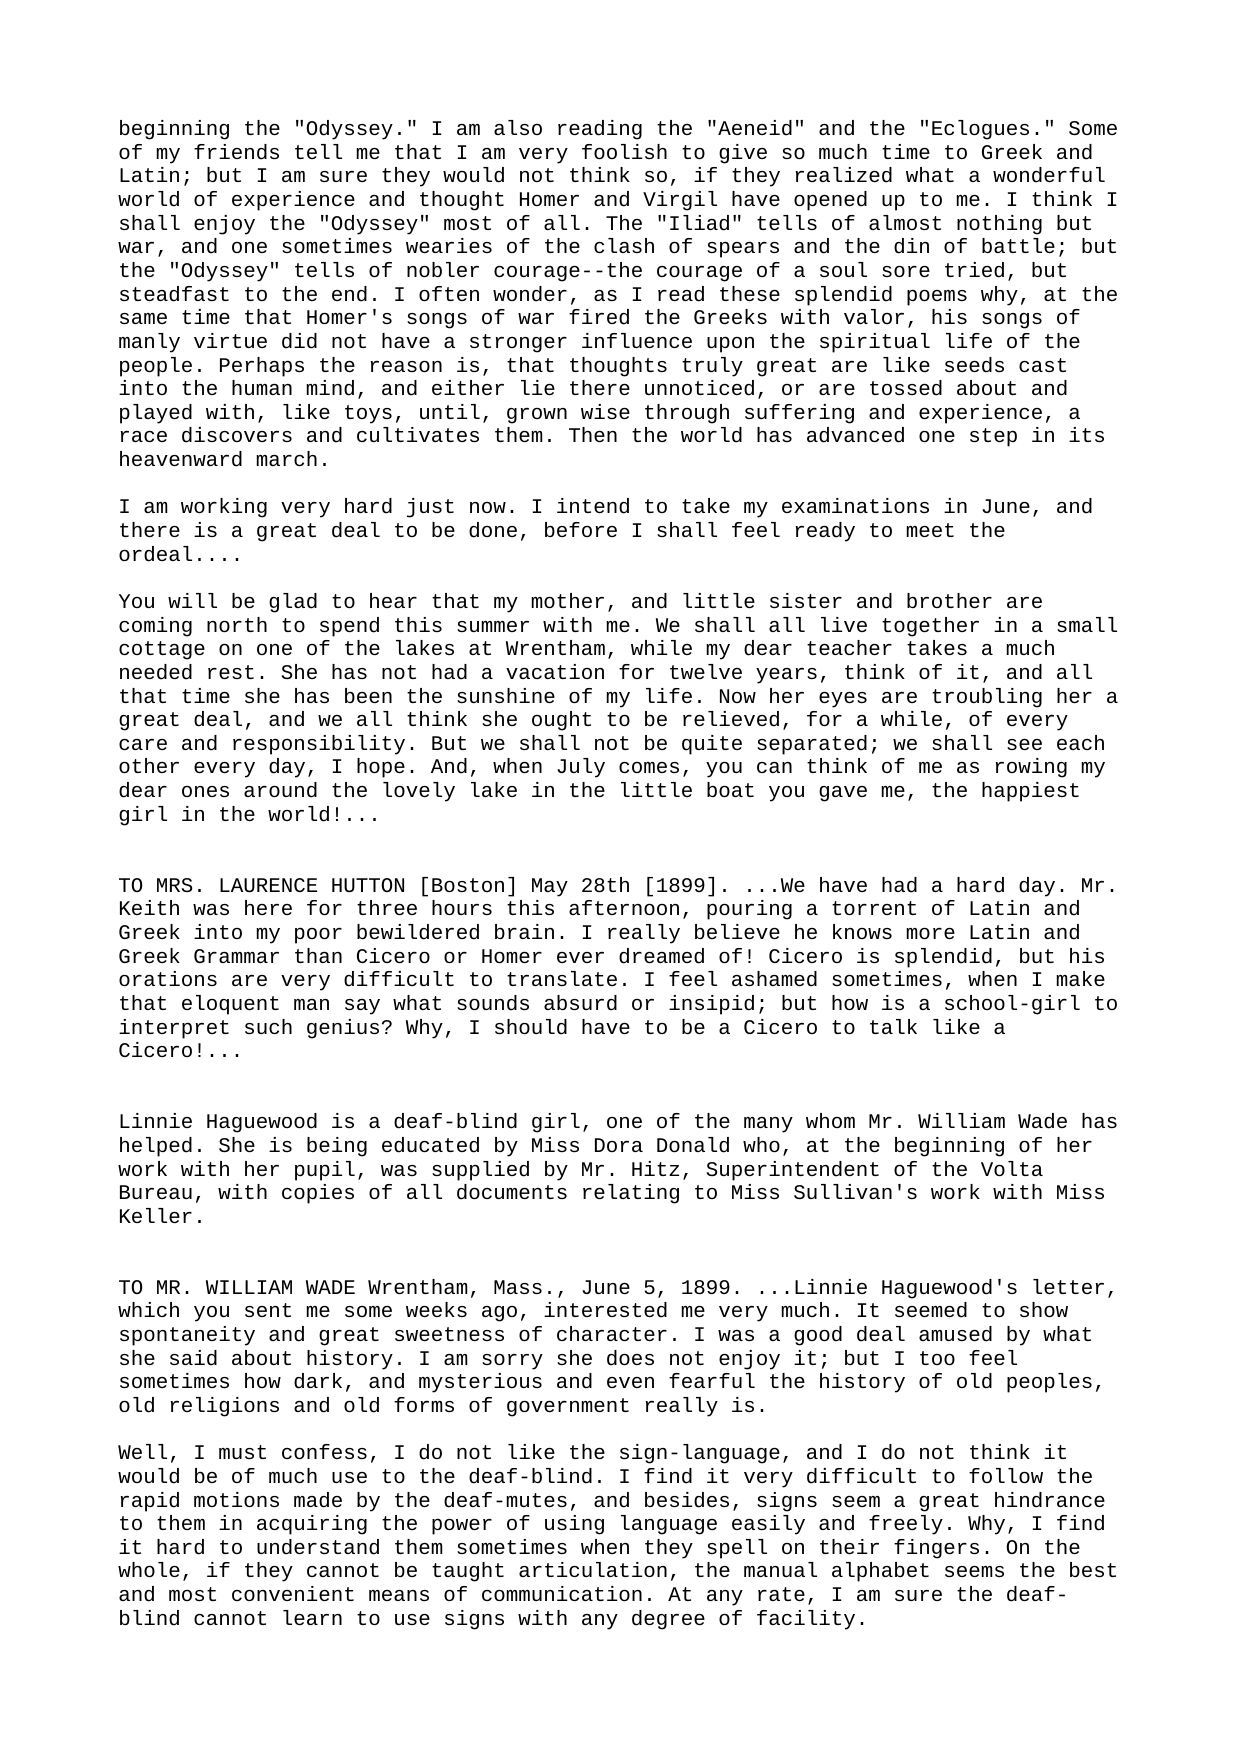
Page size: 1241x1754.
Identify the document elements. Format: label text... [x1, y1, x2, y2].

text Well, I must confess, I do not like the sign-language, and I do not think it would be of much use to the deaf-blind. I find it very difficult to follow the rapid motions made by the deaf-mutes, and besides, signs seem a great hindrance to them in acquiring the power of using language easily and freely. Why, I find it hard to understand them sometimes when they spell on their fingers. On the whole, if they cannot be taught articulation, the manual alphabet seems the best and most convenient means of communication. At any rate, I am sure the deaf-blind cannot learn to use signs with any degree of facility. [118, 1442, 1122, 1631]
text You will be glad to hear that my mother, and little sister and brother are coming north to spend this summer with me. We shall all live together in a small cottage on one of the lakes at Wrentham, while my dear teacher takes a much needed rest. She has not had a vacation for twelve years, think of it, and all that time she has been the sunshine of my life. Now her eyes are troubling her a great deal, and we all think she ought to be relieved, for a while, of every care and responsibility. But we shall not be quite separated; we shall see each other every day, I hope. And, when July comes, you can think of me as rowing my dear ones around the lovely lake in the little boat you gave me, the happiest girl in the world!... [118, 591, 1122, 827]
text I am working very hard just now. I intend to take my examinations in June, and there is a great deal to be done, before I shall feel ready to meet the ordeal.... [118, 496, 1122, 567]
text Linnie Haguewood is a deaf-blind girl, one of the many whom Mr. William Wade has helped. She is being educated by Miss Dora Donald who, at the beginning of her work with her pupil, was supplied by Mr. Hitz, Superintendent of the Volta Bureau, with copies of all documents relating to Miss Sullivan's work with Miss Keller. [118, 1111, 1122, 1229]
text TO MRS. LAURENCE HUTTON [Boston] May 28th [1899]. ...We have had a hard day. Mr. Keith was here for three hours this afternoon, pouring a torrent of Latin and Greek into my poor bewildered brain. I really believe he knows more Latin and Greek Grammar than Cicero or Homer ever dreamed of! Cicero is splendid, but his orations are very difficult to translate. I feel ashamed sometimes, when I make that eloquent man say what sounds absurd or insipid; but how is a school-girl to interpret such genius? Why, I should have to be a Cicero to talk like a Cicero!... [118, 875, 1122, 1064]
text TO MR. WILLIAM WADE Wrentham, Mass., June 5, 1899. ...Linnie Haguewood's letter, which you sent me some weeks ago, interested me very much. It seemed to show spontaneity and great sweetness of character. I was a good deal amused by what she said about history. I am sorry she does not enjoy it; but I too feel sometimes how dark, and mysterious and even fearful the history of old peoples, old religions and old forms of government really is. [118, 1277, 1122, 1419]
text beginning the "Odyssey." I am also reading the "Aeneid" and the "Eclogues." Some of my friends tell me that I am very foolish to give so much time to Greek and Latin; but I am sure they would not think so, if they realized what a wonderful world of experience and thought Homer and Virgil have opened up to me. I think I shall enjoy the "Odyssey" most of all. The "Iliad" tells of almost nothing but war, and one sometimes wearies of the clash of spears and the din of battle; but the "Odyssey" tells of nobler courage--the courage of a soul sore tried, but steadfast to the end. I often wonder, as I read these splendid poems why, at the same time that Homer's songs of war fired the Greeks with valor, his songs of manly virtue did not have a stronger influence upon the spiritual life of the people. Perhaps the reason is, that thoughts truly great are like seeds cast into the human mind, and either lie there unnoticed, or are tossed about and played with, like toys, until, grown wise through suffering and experience, a race discovers and cultivates them. Then the world has advanced one step in its heavenward march. [118, 118, 1122, 473]
